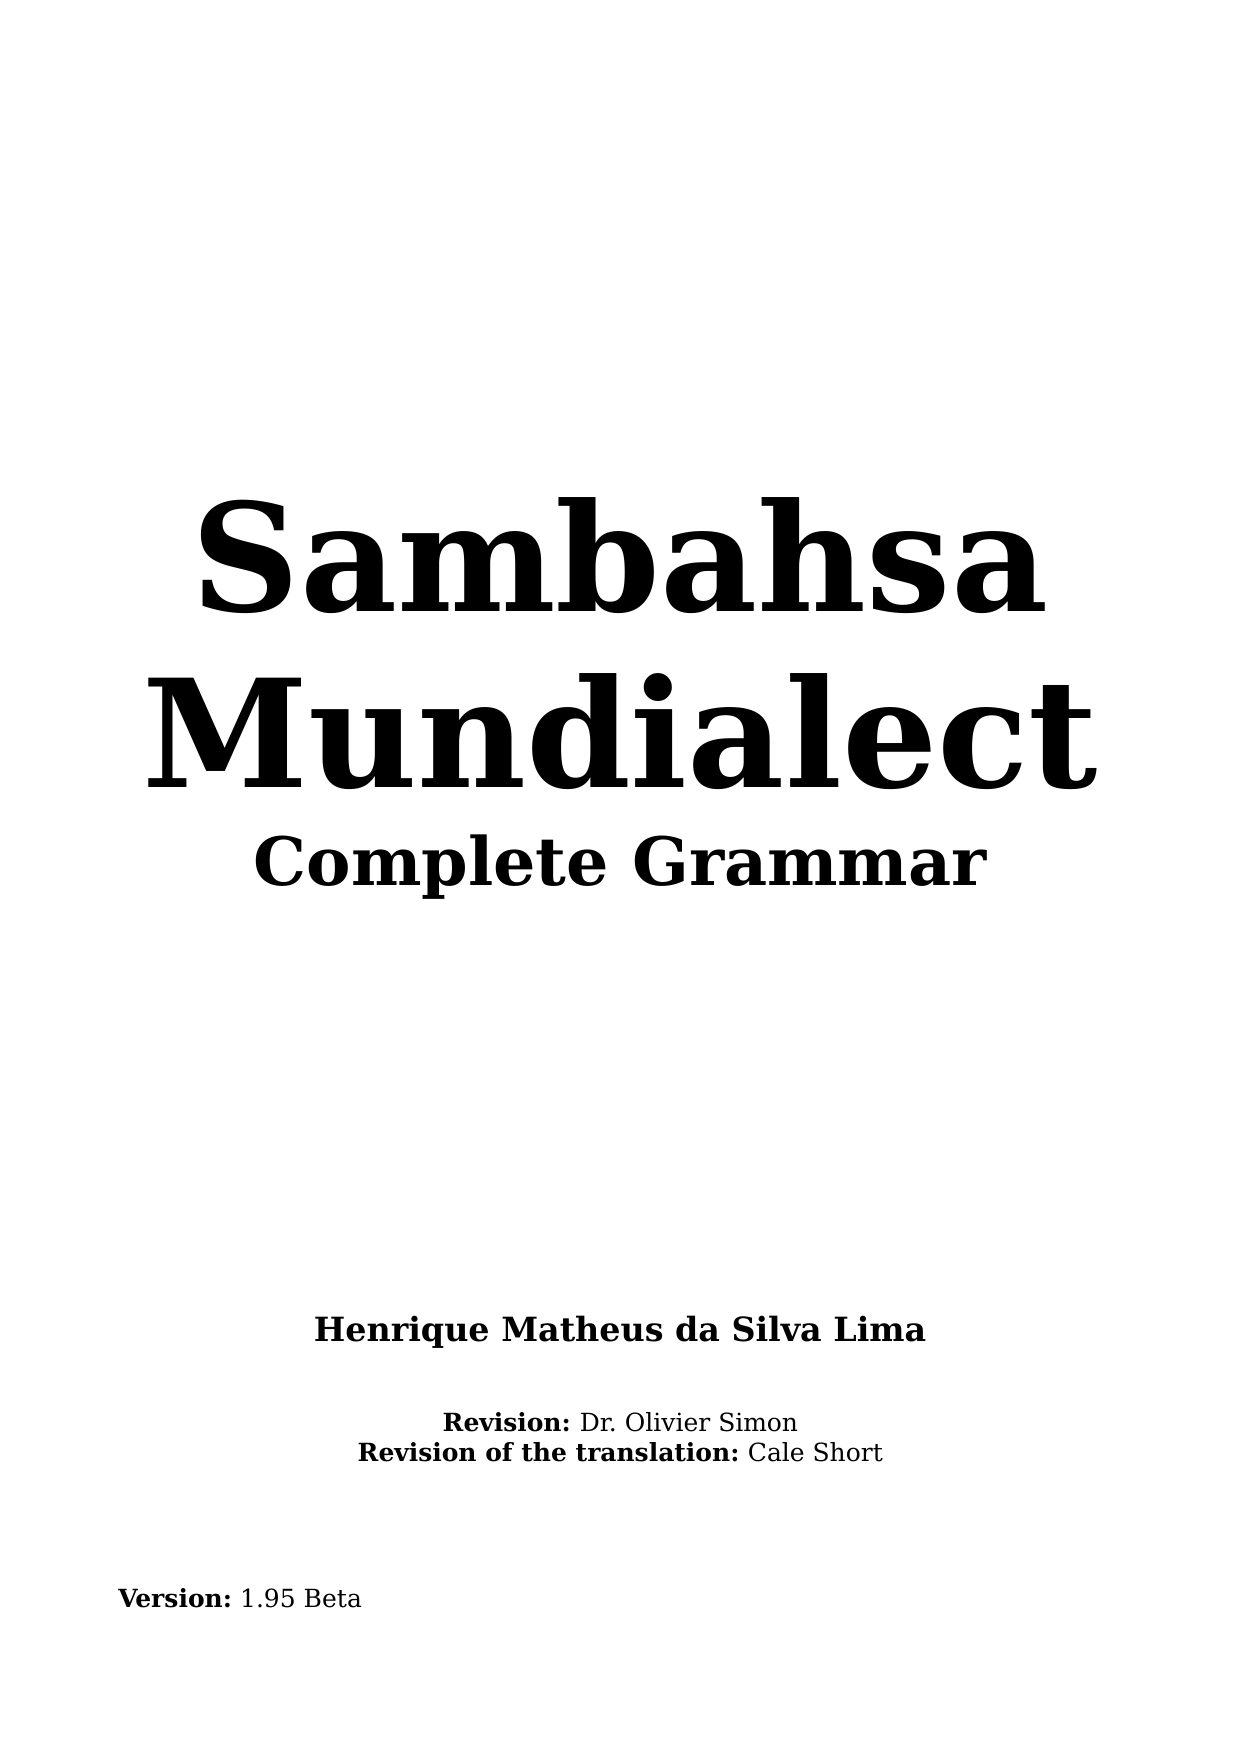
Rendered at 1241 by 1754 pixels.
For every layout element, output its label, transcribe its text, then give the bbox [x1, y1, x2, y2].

text Version: 1.95 Beta [118, 1584, 1122, 1614]
text Revision of the translation: Cale Short [118, 1437, 1122, 1467]
text Sambahsa Mundialect [118, 471, 1122, 823]
text Complete Grammar [118, 823, 1122, 901]
text Henrique Matheus da Silva Lima [118, 1310, 1122, 1349]
text Revision: Dr. Olivier Simon [118, 1408, 1122, 1437]
